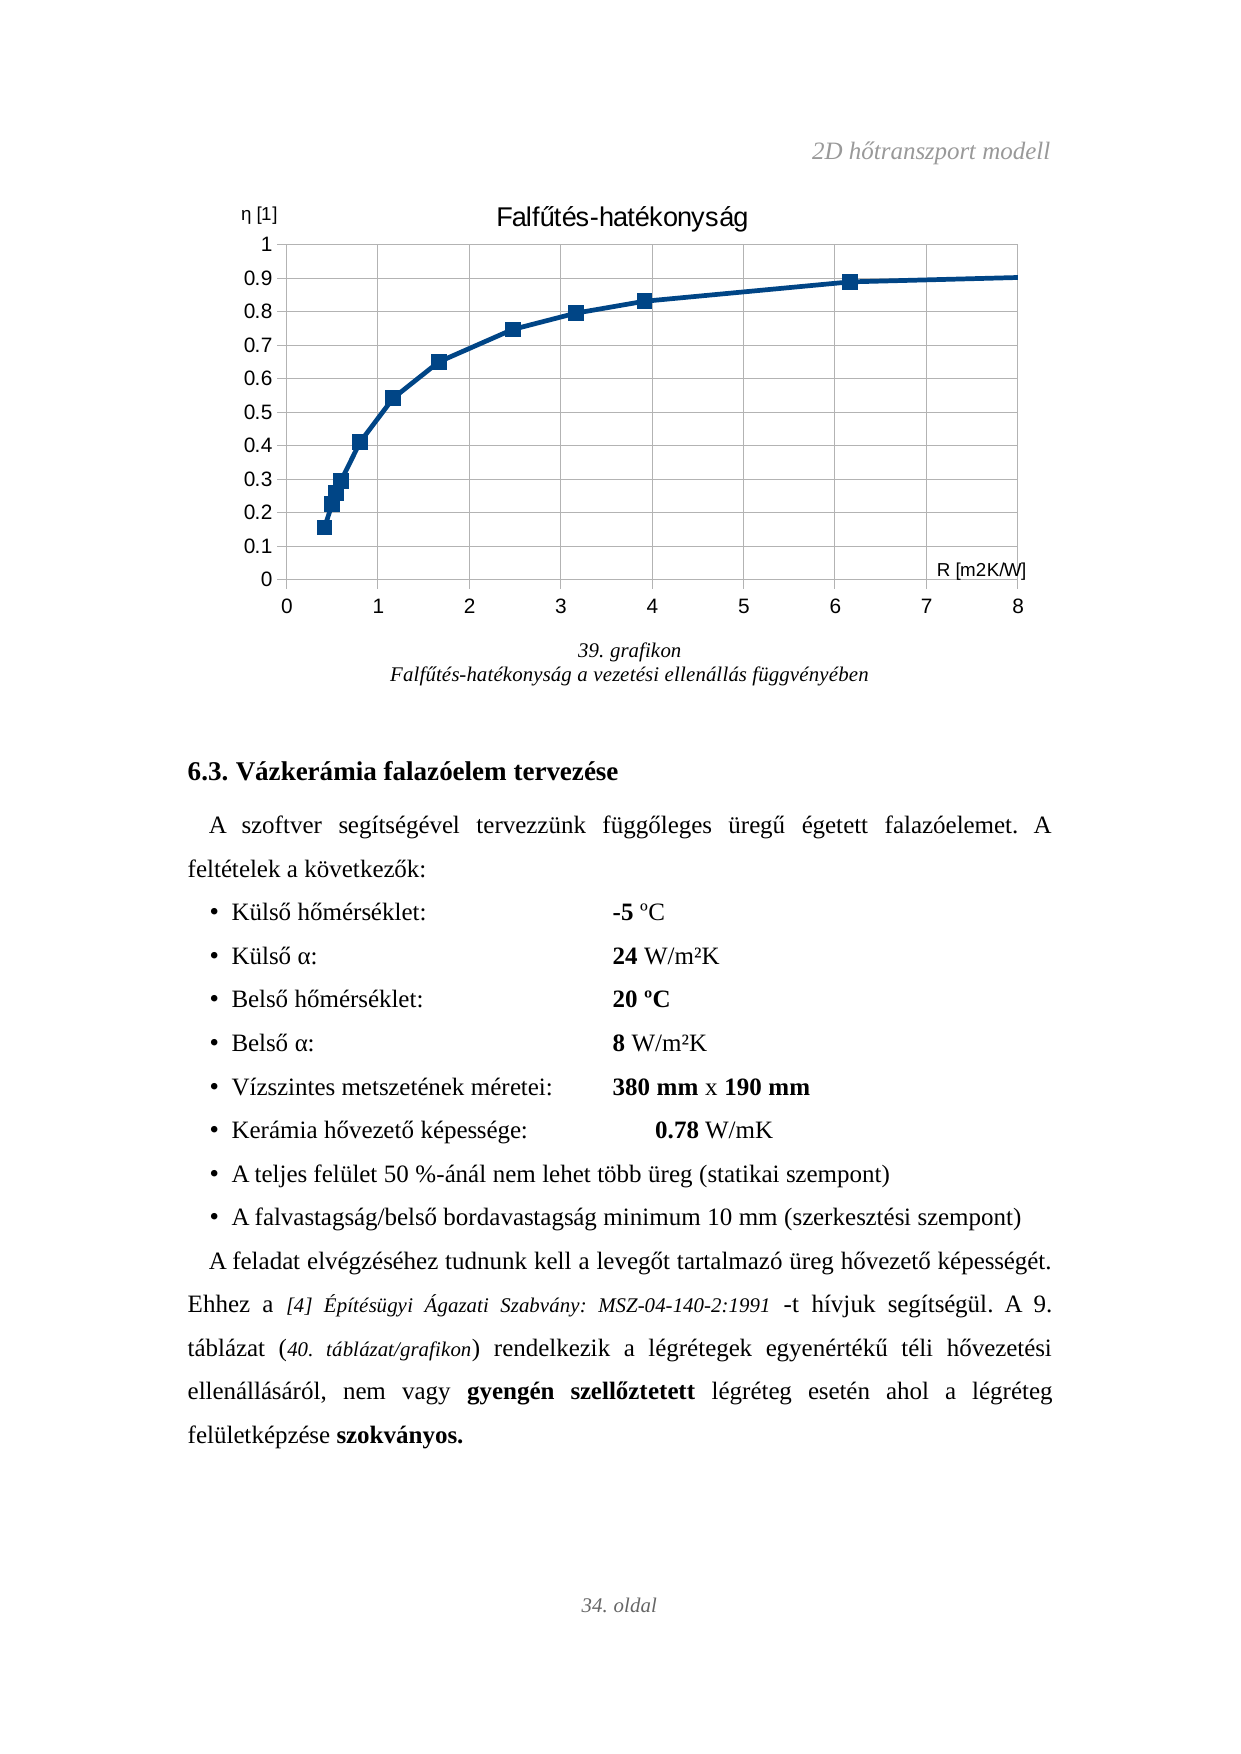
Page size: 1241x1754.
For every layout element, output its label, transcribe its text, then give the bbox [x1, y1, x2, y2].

subtitle Vázkerámia falazóelem tervezése [187, 755, 1053, 786]
list Belső α: 8 W/m²K [210, 1028, 1053, 1057]
list Belső hőmérséklet: 20 ºC [210, 984, 1053, 1013]
list Külső α: 24 W/m²K [210, 941, 1053, 970]
list A teljes felület 50 %-ánál nem lehet több üreg (statikai szempont) [210, 1158, 1053, 1188]
text Falfűtés-hatékonyság a vezetési ellenállás függvényében [187, 662, 1053, 686]
text A szoftver segítségével tervezzünk függőleges üregű égetett falazóelemet. A feltételek a következők: [187, 810, 1053, 883]
list Kerámia hővezető képessége: 0.78 W/mK [210, 1115, 1053, 1144]
list A falvastagság/belső bordavastagság minimum 10 mm (szerkesztési szempont) [210, 1202, 1053, 1231]
list Vízszintes metszetének méretei: 380 mm x 190 mm [210, 1071, 1053, 1101]
text A feladat elvégzéséhez tudnunk kell a levegőt tartalmazó üreg hővezető képességét. Ehhez a [4] Építésügyi Ágazati Szabvány: MSZ-04-140-2:1991 -t hívjuk segítségül. A 9. táblázat (40. táblázat/grafikon) rendelkezik a légrétegek egyenértékű téli hővezetési ellenállásáról, nem vagy gyengén szellőztetett légréteg esetén ahol a légréteg felületképzése szokványos. [187, 1246, 1053, 1449]
list Külső hőmérséklet: -5 ºC [210, 897, 1053, 926]
text 39. grafikon [187, 638, 1053, 662]
